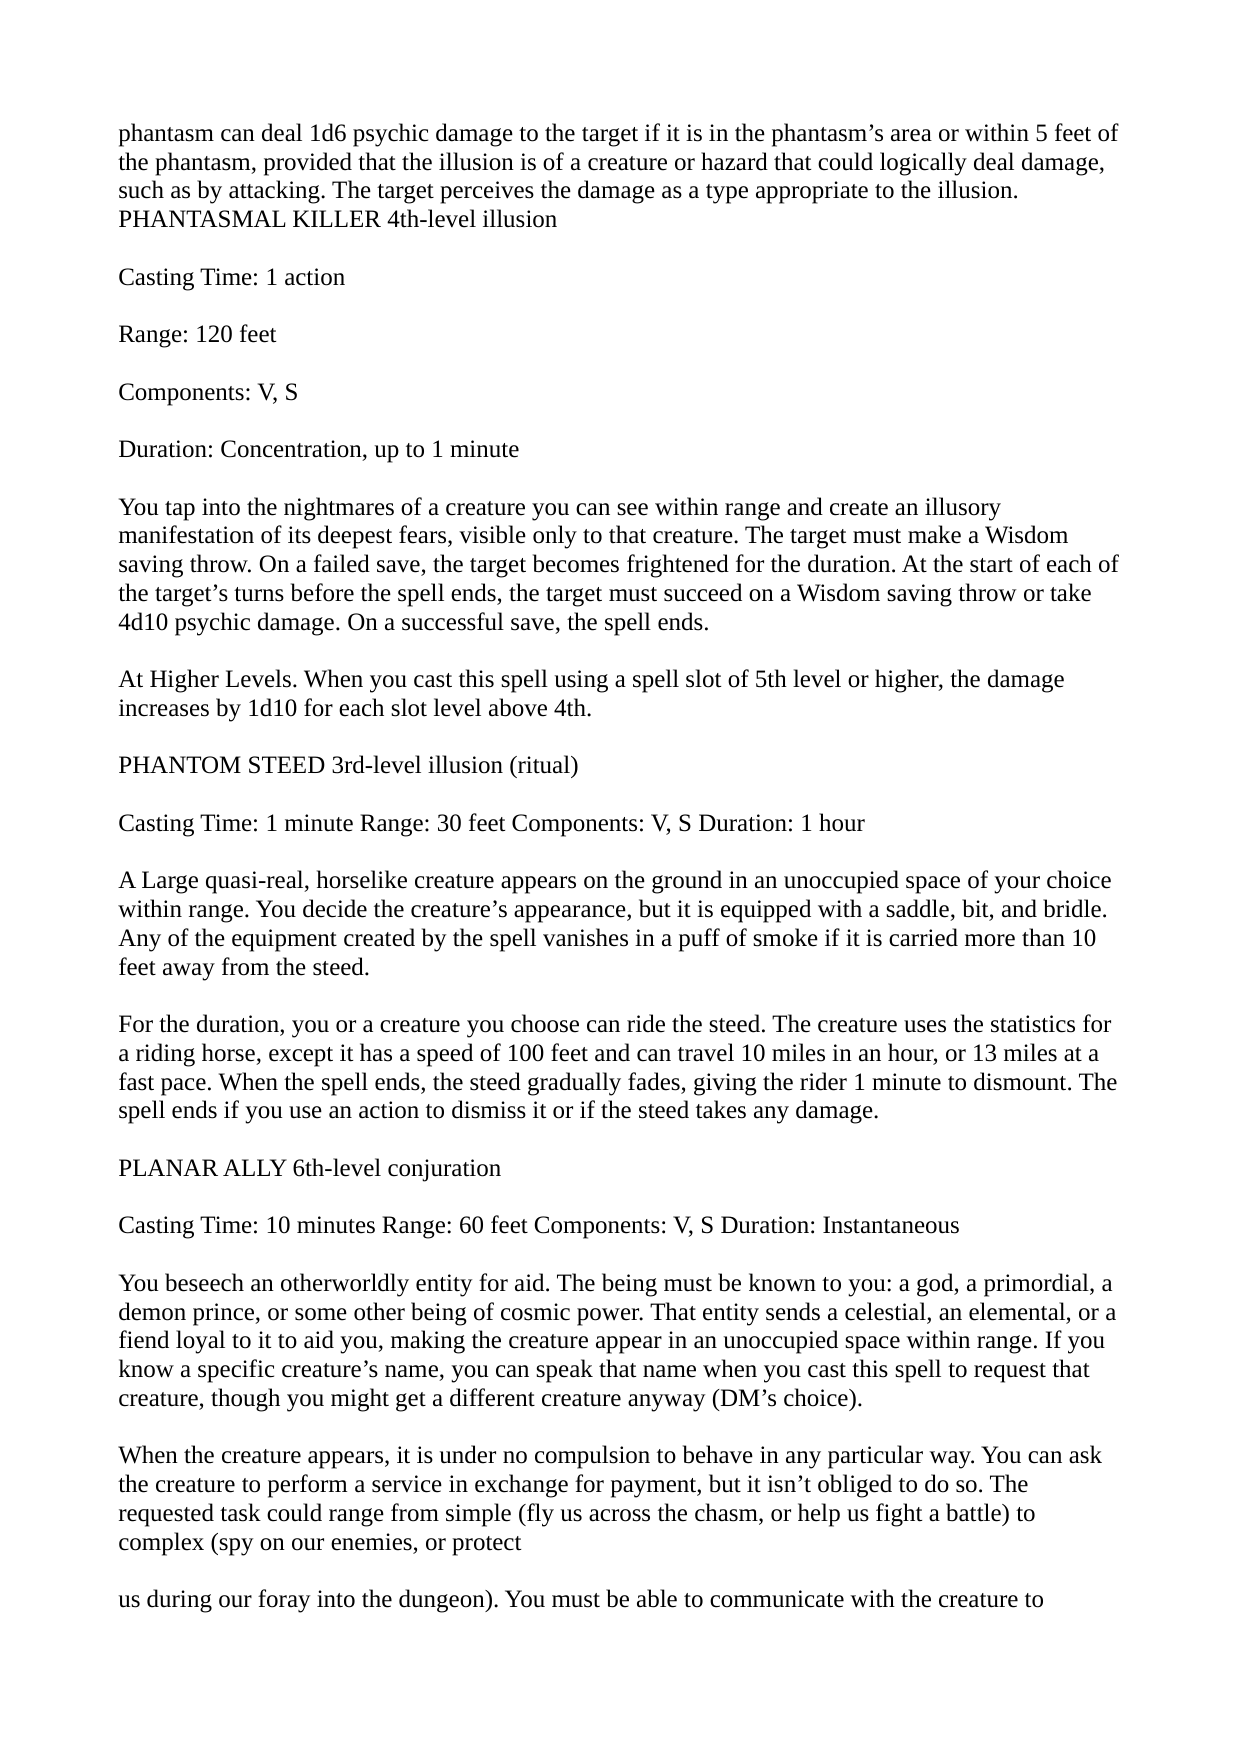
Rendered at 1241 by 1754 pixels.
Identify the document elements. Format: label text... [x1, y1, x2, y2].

text For the duration, you or a creature you choose can ride the steed. The creature uses the statistics for a riding horse, except it has a speed of 100 feet and can travel 10 miles in an hour, or 13 miles at a fast pace. When the spell ends, the steed gradually fades, giving the rider 1 minute to dismount. The spell ends if you use an action to dismiss it or if the steed takes any damage. [118, 1009, 1122, 1124]
text You beseech an otherworldly entity for aid. The being must be known to you: a god, a primordial, a demon prince, or some other being of cosmic power. That entity sends a celestial, an elemental, or a fiend loyal to it to aid you, making the creature appear in an unoccupied space within range. If you know a specific creature’s name, you can speak that name when you cast this spell to request that creature, though you might get a different creature anyway (DM’s choice). [118, 1268, 1122, 1412]
text You tap into the nightmares of a creature you can see within range and create an illusory manifestation of its deepest fears, visible only to that creature. The target must make a Wisdom saving throw. On a failed save, the target becomes frightened for the duration. At the start of each of the target’s turns before the spell ends, the target must succeed on a Wisdom saving throw or take 4d10 psychic damage. On a successful save, the spell ends. [118, 492, 1122, 636]
text Range: 120 feet [118, 319, 1122, 348]
text Components: V, S [118, 377, 1122, 406]
text PHANTOM STEED 3rd-level illusion (ritual) [118, 751, 1122, 779]
text us during our foray into the dungeon). You must be able to communicate with the creature to [118, 1584, 1122, 1613]
text PHANTASMAL KILLER 4th-level illusion [118, 204, 1122, 233]
text Casting Time: 1 action [118, 262, 1122, 291]
text Casting Time: 1 minute Range: 30 feet Components: V, S Duration: 1 hour [118, 808, 1122, 837]
text At Higher Levels. When you cast this spell using a spell slot of 5th level or higher, the damage increases by 1d10 for each slot level above 4th. [118, 664, 1122, 722]
text PLANAR ALLY 6th-level conjuration [118, 1153, 1122, 1182]
text Duration: Concentration, up to 1 minute [118, 434, 1122, 463]
text A Large quasi-real, horselike creature appears on the ground in an unoccupied space of your choice within range. You decide the creature’s appearance, but it is equipped with a saddle, bit, and bridle. Any of the equipment created by the spell vanishes in a puff of smoke if it is carried more than 10 feet away from the steed. [118, 866, 1122, 981]
text Casting Time: 10 minutes Range: 60 feet Components: V, S Duration: Instantaneous [118, 1211, 1122, 1239]
text phantasm can deal 1d6 psychic damage to the target if it is in the phantasm’s area or within 5 feet of the phantasm, provided that the illusion is of a creature or hazard that could logically deal damage, such as by attacking. The target perceives the damage as a type appropriate to the illusion. [118, 118, 1122, 204]
text When the creature appears, it is under no compulsion to behave in any particular way. You can ask the creature to perform a service in exchange for payment, but it isn’t obliged to do so. The requested task could range from simple (fly us across the chasm, or help us fight a battle) to complex (spy on our enemies, or protect [118, 1441, 1122, 1556]
